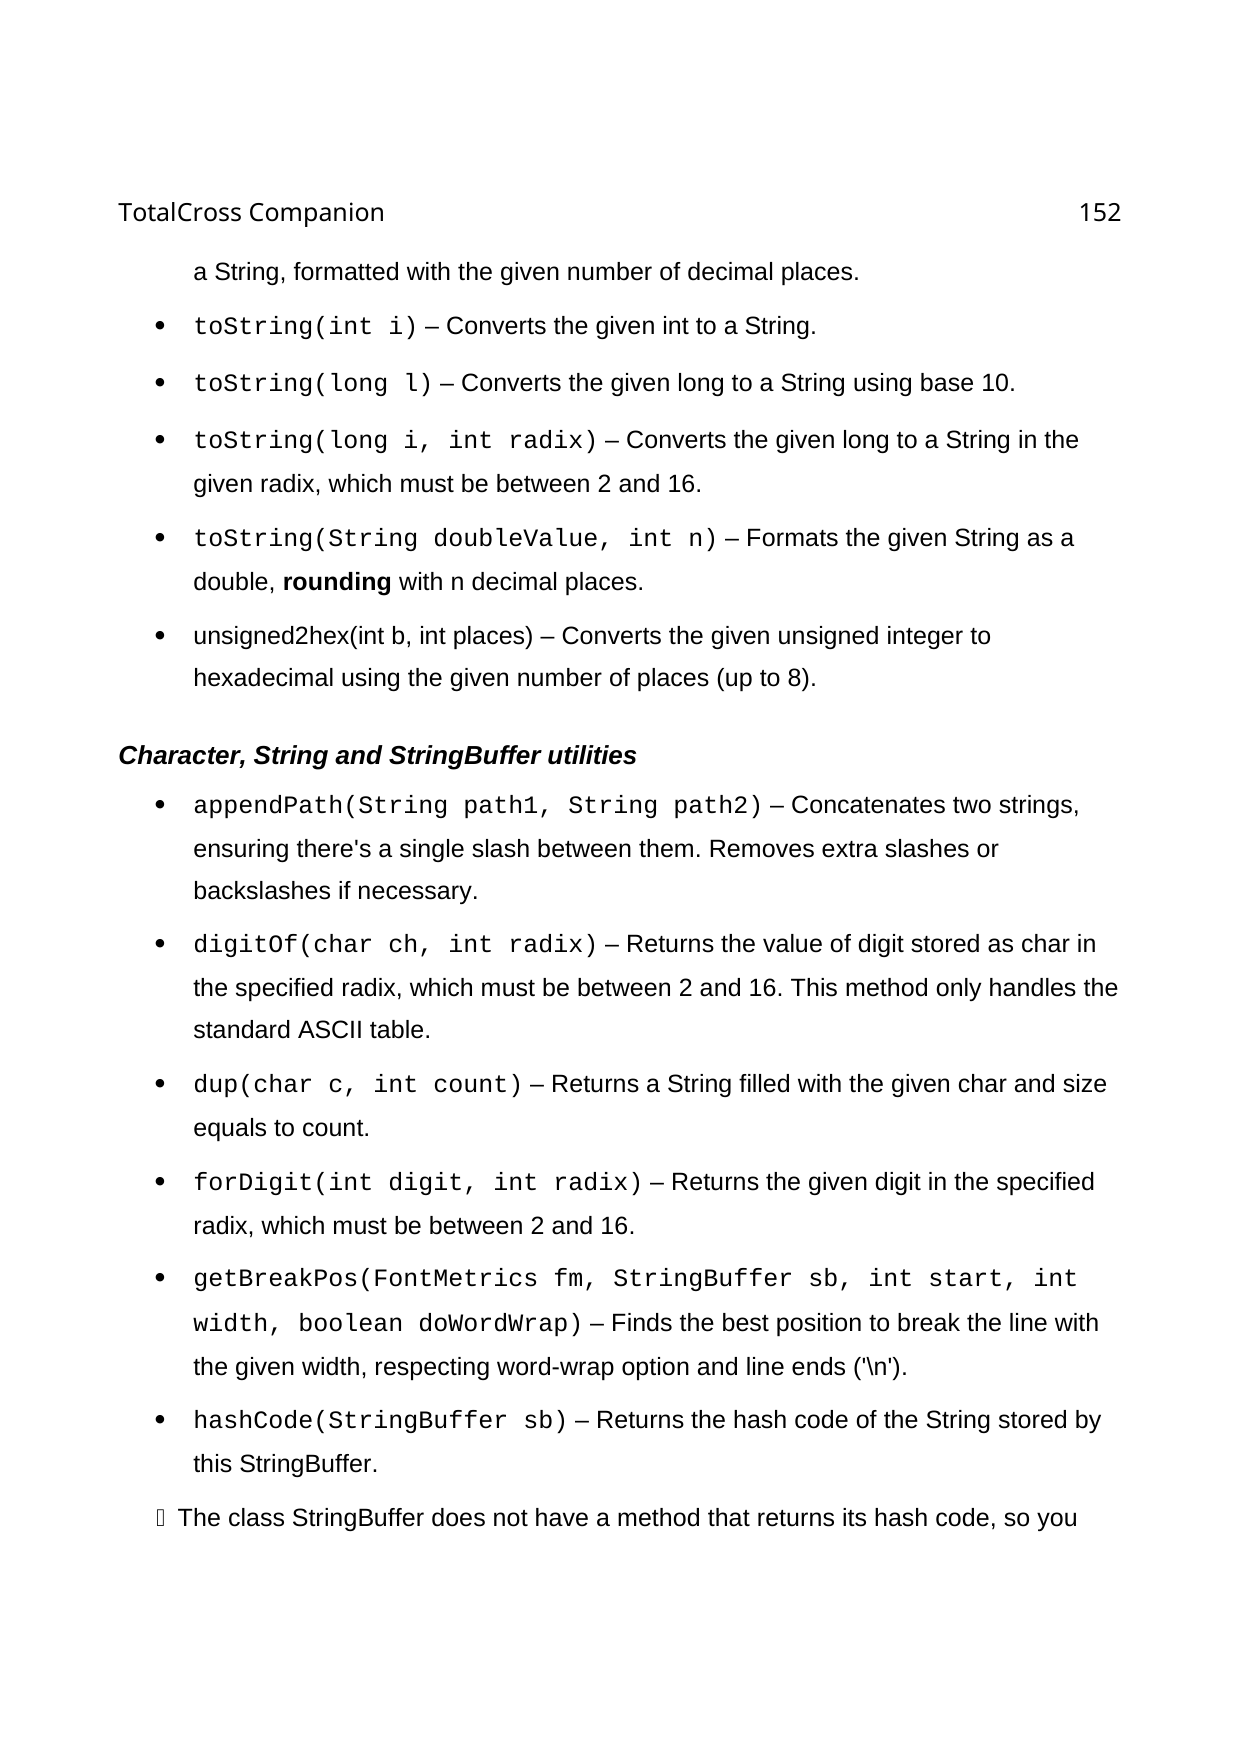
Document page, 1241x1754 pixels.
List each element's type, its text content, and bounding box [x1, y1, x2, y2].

list The class StringBuffer does not have a method that returns its hash code, so you [156, 1504, 1122, 1532]
list getBreakPos(FontMetrics fm, StringBuffer sb, int start, int width, boolean doWordWrap) – Finds the best position to break the line with the given width, respecting word-wrap option and line ends ('\n'). [156, 1266, 1122, 1381]
list hashCode(StringBuffer sb) – Returns the hash code of the String stored by this StringBuffer. [156, 1406, 1122, 1478]
list dup(char c, int count) – Returns a String filled with the given char and size equals to count. [156, 1070, 1122, 1142]
list toString(String doubleValue, int n) – Formats the given String as a double, rounding with n decimal places. [156, 524, 1122, 596]
list unsigned2hex(int b, int places) – Converts the given unsigned integer to hexadecimal using the given number of places (up to 8). [156, 622, 1122, 692]
list toString(int i) – Converts the given int to a String. [156, 312, 1122, 342]
list digitOf(char ch, int radix) – Returns the value of digit stored as char in the specified radix, which must be between 2 and 16. This method only handles the standard ASCII table. [156, 930, 1122, 1044]
subtitle Character, String and StringBuffer utilities [118, 741, 1122, 770]
list a String, formatted with the given number of decimal places. [156, 258, 1122, 286]
list toString(long l) – Converts the given long to a String using base 10. [156, 369, 1122, 399]
list toString(long i, int radix) – Converts the given long to a String in the given radix, which must be between 2 and 16. [156, 426, 1122, 498]
list forDigit(int digit, int radix) – Returns the given digit in the specified radix, which must be between 2 and 16. [156, 1168, 1122, 1240]
list appendPath(String path1, String path2) – Concatenates two strings, ensuring there's a single slash between them. Removes extra slashes or backslashes if necessary. [156, 791, 1122, 904]
